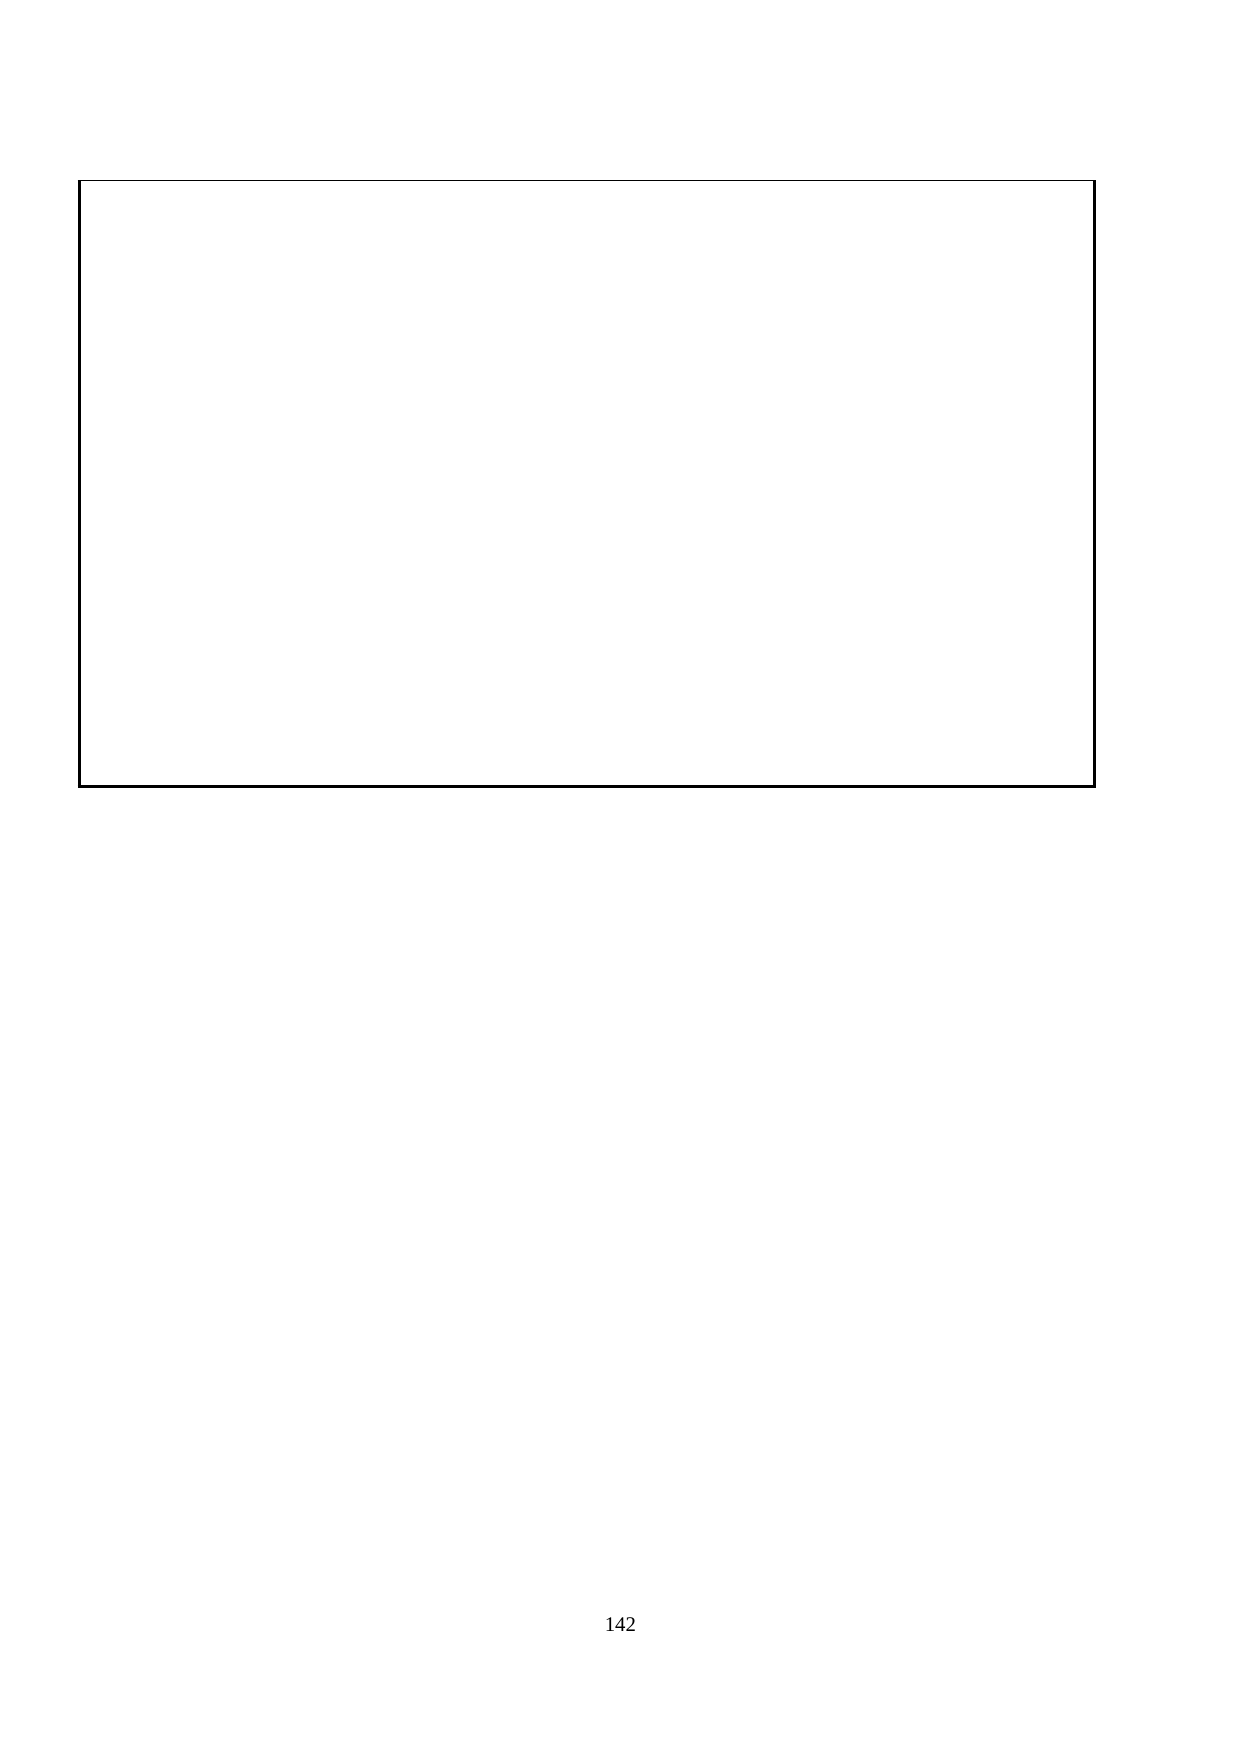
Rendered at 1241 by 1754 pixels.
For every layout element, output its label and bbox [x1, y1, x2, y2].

table_cell [81, 181, 1093, 785]
